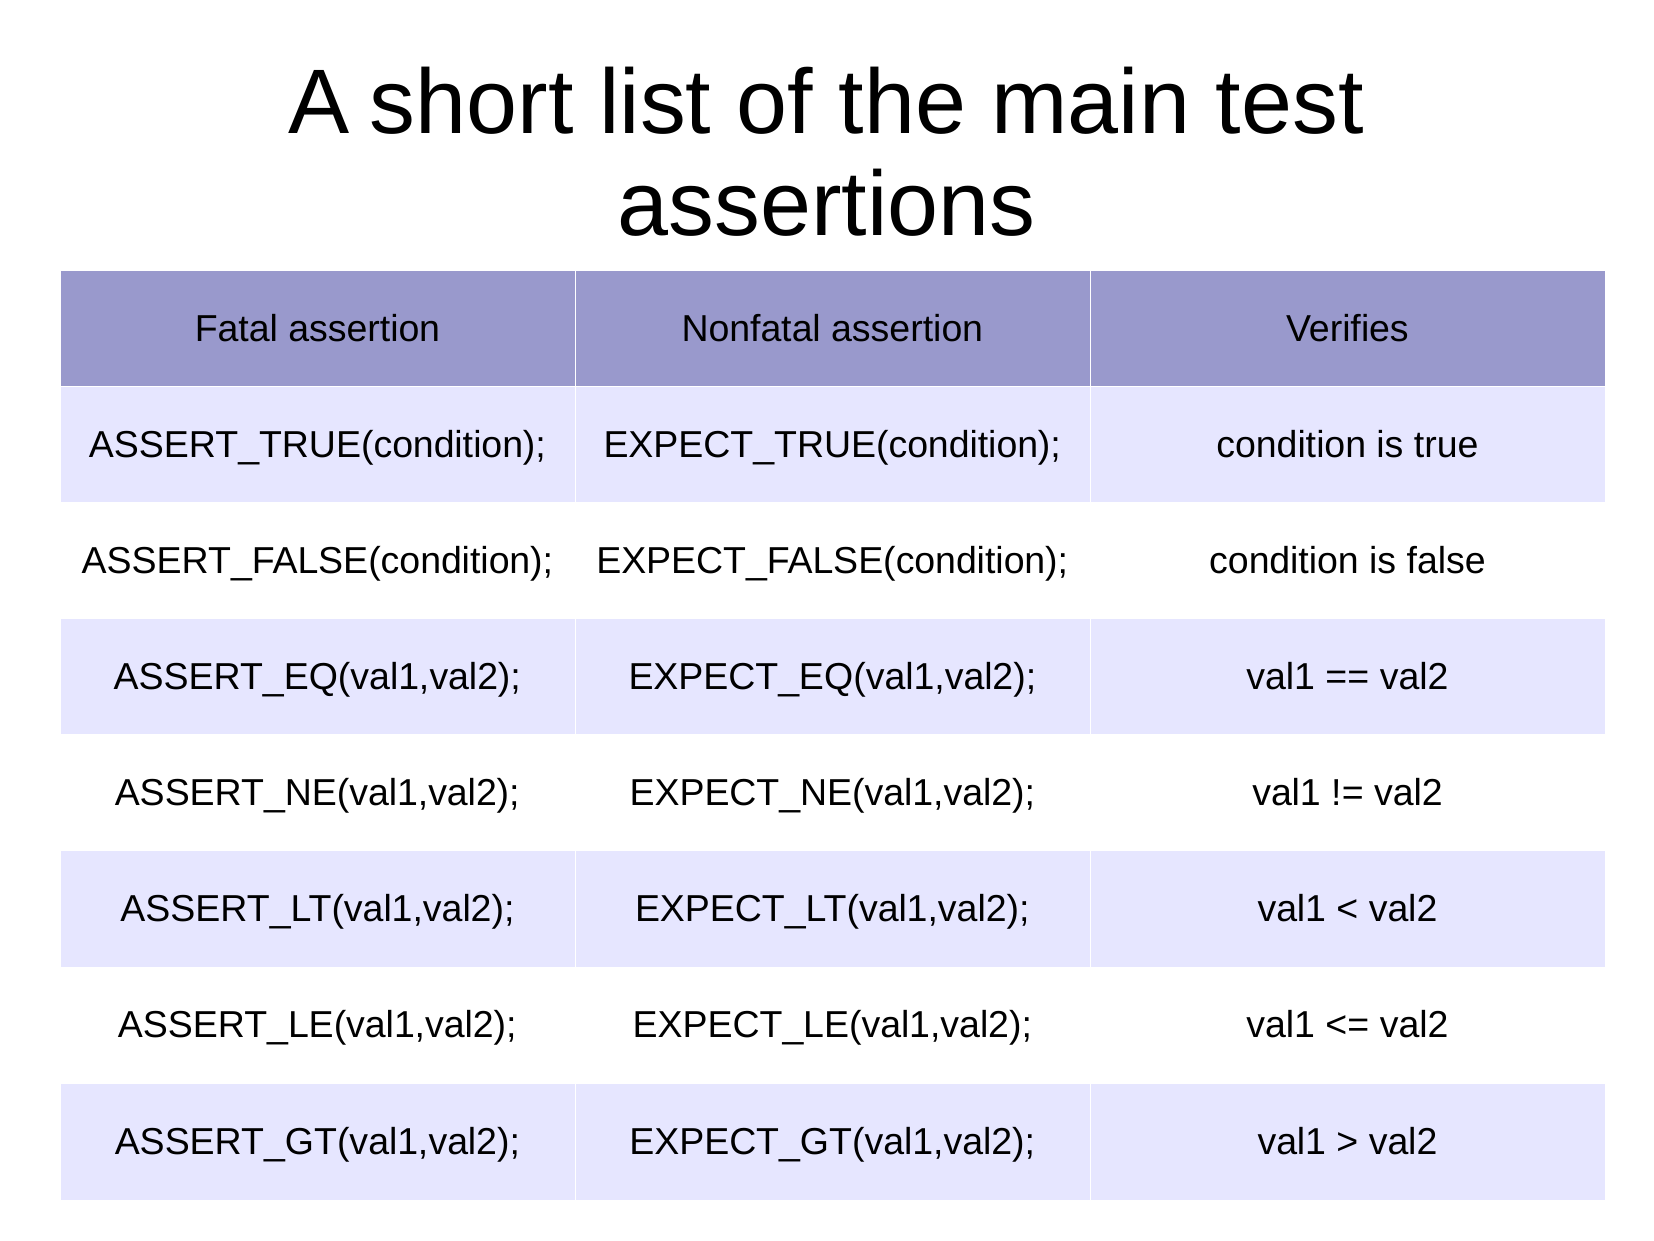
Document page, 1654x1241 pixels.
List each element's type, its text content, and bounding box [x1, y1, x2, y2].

table_cell EXPECT_GT(val1,val2); [576, 1084, 1090, 1200]
table_cell EXPECT_EQ(val1,val2); [576, 619, 1090, 734]
table_cell val1 > val2 [1091, 1084, 1605, 1200]
table_cell ASSERT_FALSE(condition); [61, 503, 575, 618]
table_cell ASSERT_TRUE(condition); [61, 387, 575, 502]
table_cell condition is true [1091, 387, 1605, 502]
table_cell condition is false [1091, 503, 1605, 618]
table_cell EXPECT_TRUE(condition); [576, 387, 1090, 502]
table_cell ASSERT_GT(val1,val2); [61, 1084, 575, 1200]
table_header Verifies [1091, 271, 1605, 386]
table_cell val1 < val2 [1091, 851, 1605, 967]
table_cell EXPECT_FALSE(condition); [576, 503, 1090, 618]
table_header Nonfatal assertion [576, 271, 1090, 386]
table_cell val1 != val2 [1091, 735, 1605, 850]
table_header Fatal assertion [61, 271, 575, 386]
table_cell ASSERT_LE(val1,val2); [61, 968, 575, 1083]
table_cell EXPECT_LE(val1,val2); [576, 968, 1090, 1083]
table_cell EXPECT_LT(val1,val2); [576, 851, 1090, 967]
table_cell val1 <= val2 [1091, 968, 1605, 1083]
table_cell val1 == val2 [1091, 619, 1605, 734]
table_cell EXPECT_NE(val1,val2); [576, 735, 1090, 850]
table_cell ASSERT_LT(val1,val2); [61, 851, 575, 967]
table_cell ASSERT_NE(val1,val2); [61, 735, 575, 850]
table_cell ASSERT_EQ(val1,val2); [61, 619, 575, 734]
title A short list of the main test assertions [82, 49, 1571, 257]
